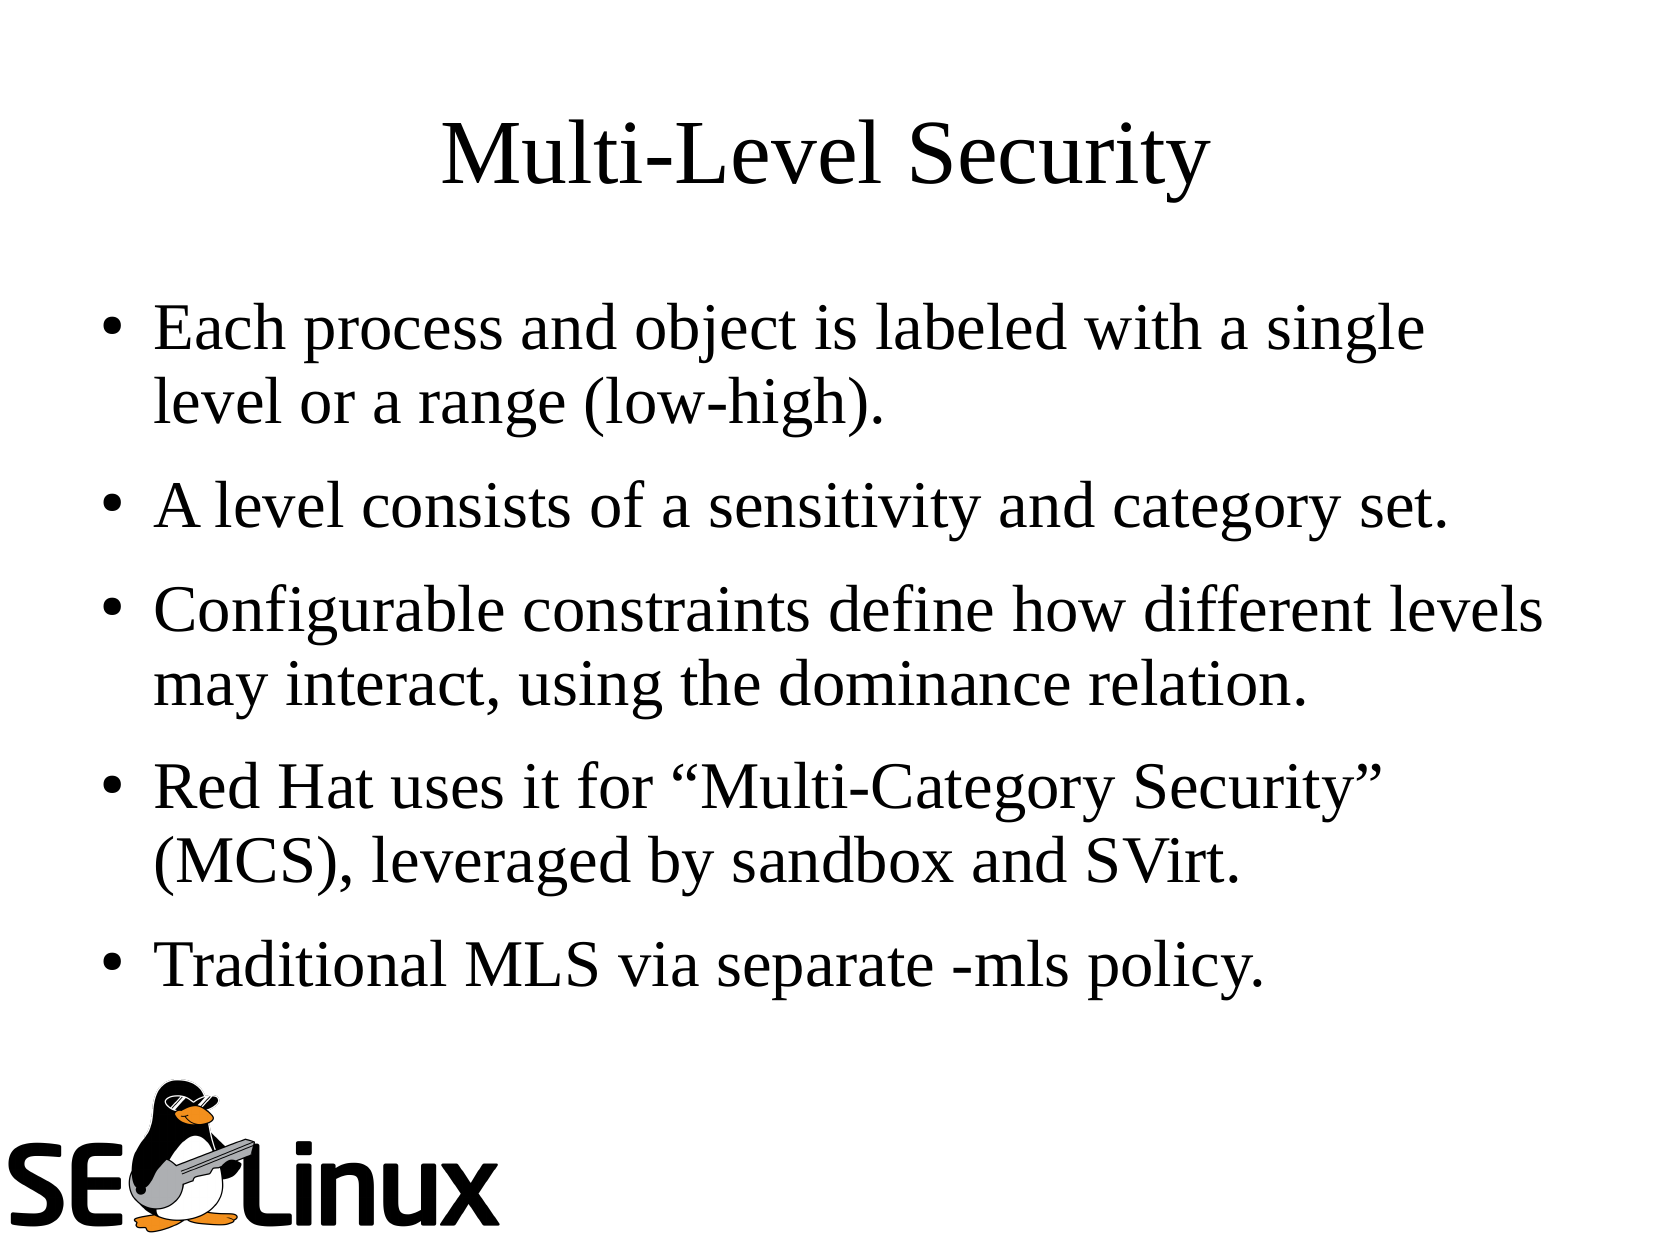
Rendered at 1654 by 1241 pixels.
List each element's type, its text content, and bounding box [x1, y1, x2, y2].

list Each process and object is labeled with a single level or a range (low-high). A level consists of a sensitivity and category set. Configurable constraints define how different levels may interact, using the dominance relation. Red Hat uses it for “Multi-Category Security” (MCS), leveraged by sandbox and SVirt. Traditional MLS via separate -mls policy. [82, 290, 1571, 1010]
title Multi-Level Security [82, 49, 1571, 257]
picture [0, 919, 526, 1241]
